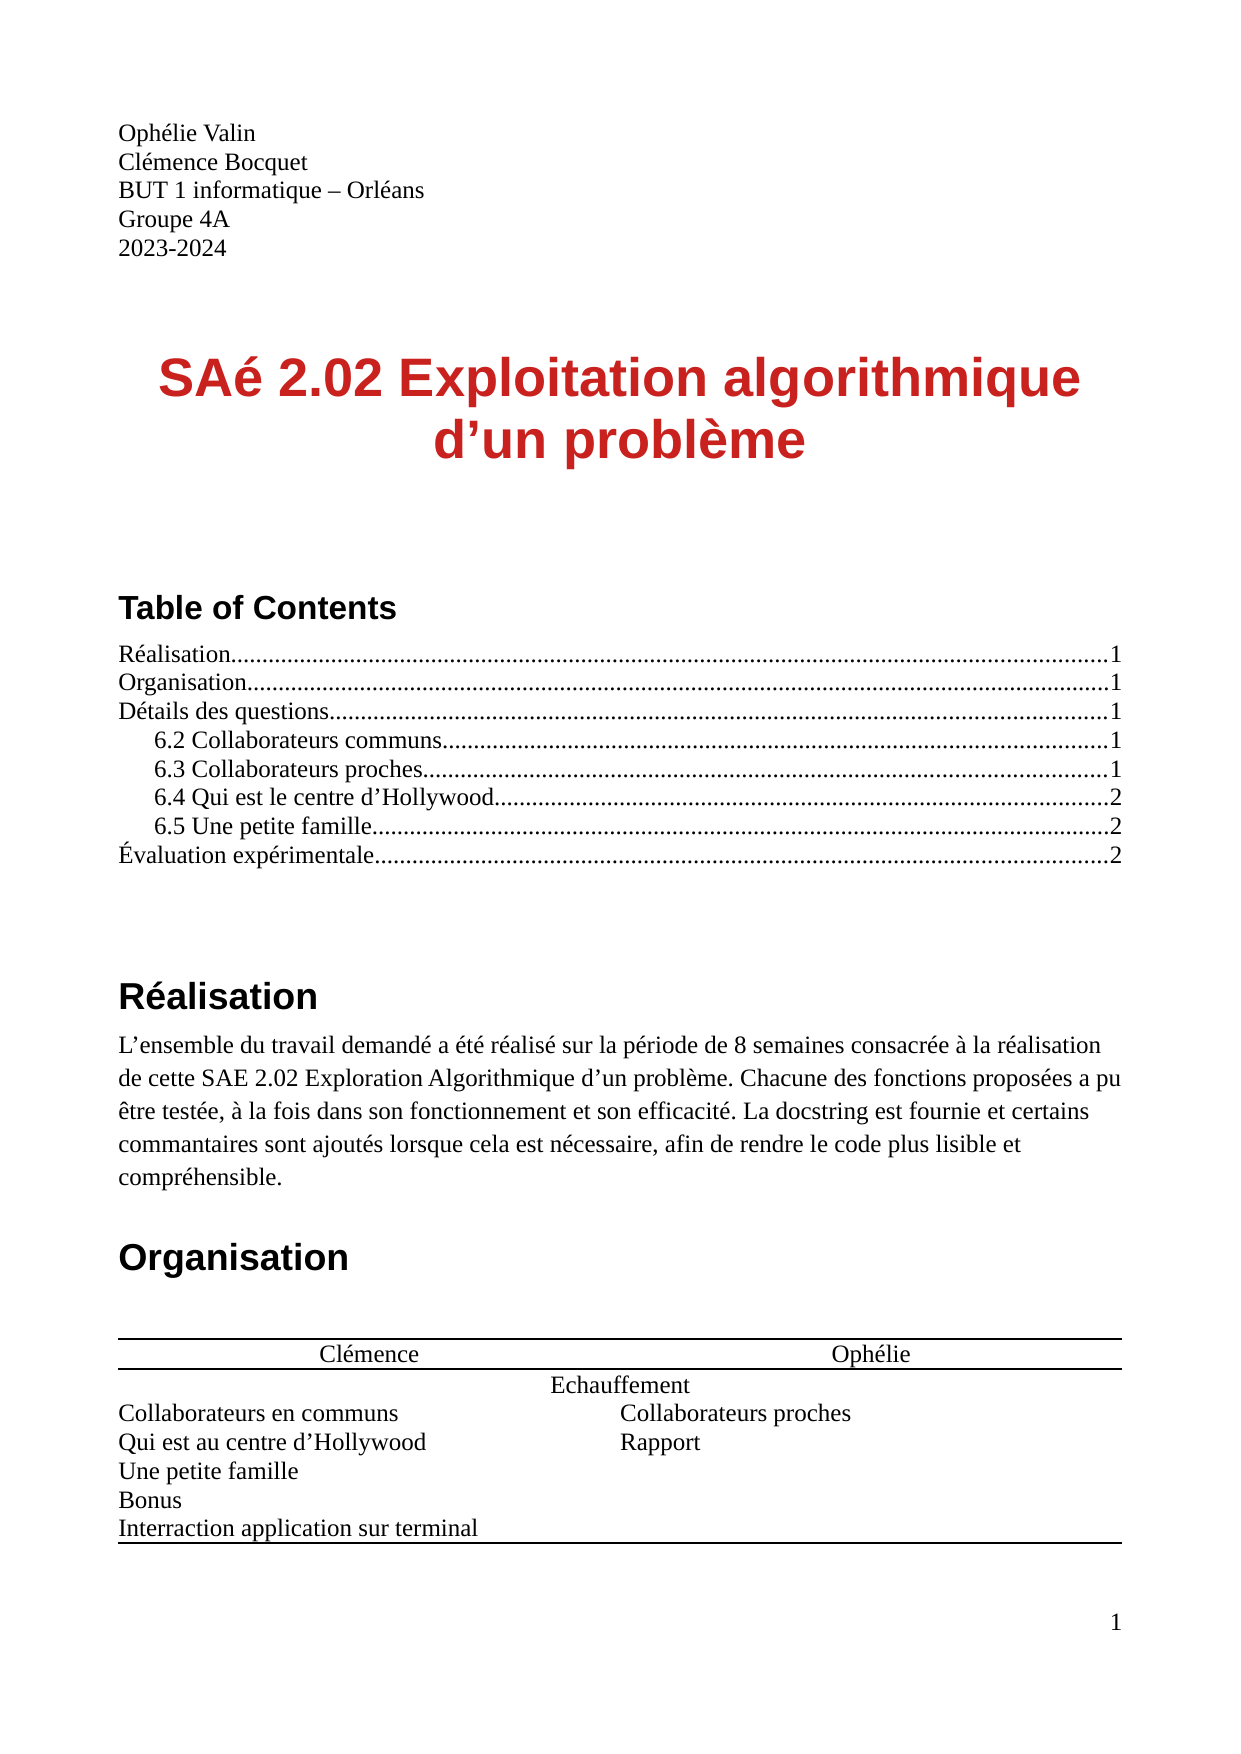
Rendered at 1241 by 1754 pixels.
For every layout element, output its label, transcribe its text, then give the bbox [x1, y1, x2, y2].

subtitle Organisation [118, 1235, 1122, 1278]
text Évaluation expérimentale 2 [118, 840, 1122, 869]
text 6.3 Collaborateurs proches 1 [148, 754, 1122, 782]
text Réalisation 1 [118, 639, 1122, 667]
text L’ensemble du travail demandé a été réalisé sur la période de 8 semaines consacrée à la réalisation de cette SAE 2.02 Exploration Algorithmique d’un problème. Chacune des fonctions proposées a pu être testée, à la fois dans son fonctionnement et son efficacité. La docstring est fournie et certains commantaires sont ajoutés lorsque cela est nécessaire, afin de rendre le code plus lisible et compréhensible. [118, 1030, 1122, 1191]
table_cell Collaborateurs en communs [118, 1399, 620, 1427]
title SAé 2.02 Exploitation algorithmique d’un problème [118, 345, 1122, 470]
text 6.4 Qui est le centre d’Hollywood 2 [148, 782, 1122, 811]
table_cell Rapport [620, 1427, 1122, 1456]
text 6.5 Une petite famille 2 [148, 811, 1122, 840]
table_cell [620, 1456, 1122, 1485]
table_cell [620, 1514, 1122, 1542]
subtitle Table of Contents [118, 588, 1122, 626]
table_cell Une petite famille [118, 1456, 620, 1485]
table_cell Bonus [118, 1485, 620, 1513]
table_cell Interraction application sur terminal [118, 1514, 620, 1542]
subtitle Réalisation [118, 974, 1122, 1017]
table_cell Qui est au centre d’Hollywood [118, 1427, 620, 1456]
table_cell Collaborateurs proches [620, 1399, 1122, 1427]
table_header Ophélie [620, 1340, 1122, 1368]
table_cell [620, 1485, 1122, 1513]
text Organisation 1 [118, 667, 1122, 696]
table_header Clémence [118, 1340, 620, 1368]
text 6.2 Collaborateurs communs 1 [148, 725, 1122, 754]
table_cell Echauffement [118, 1370, 1122, 1398]
text Détails des questions 1 [118, 696, 1122, 725]
